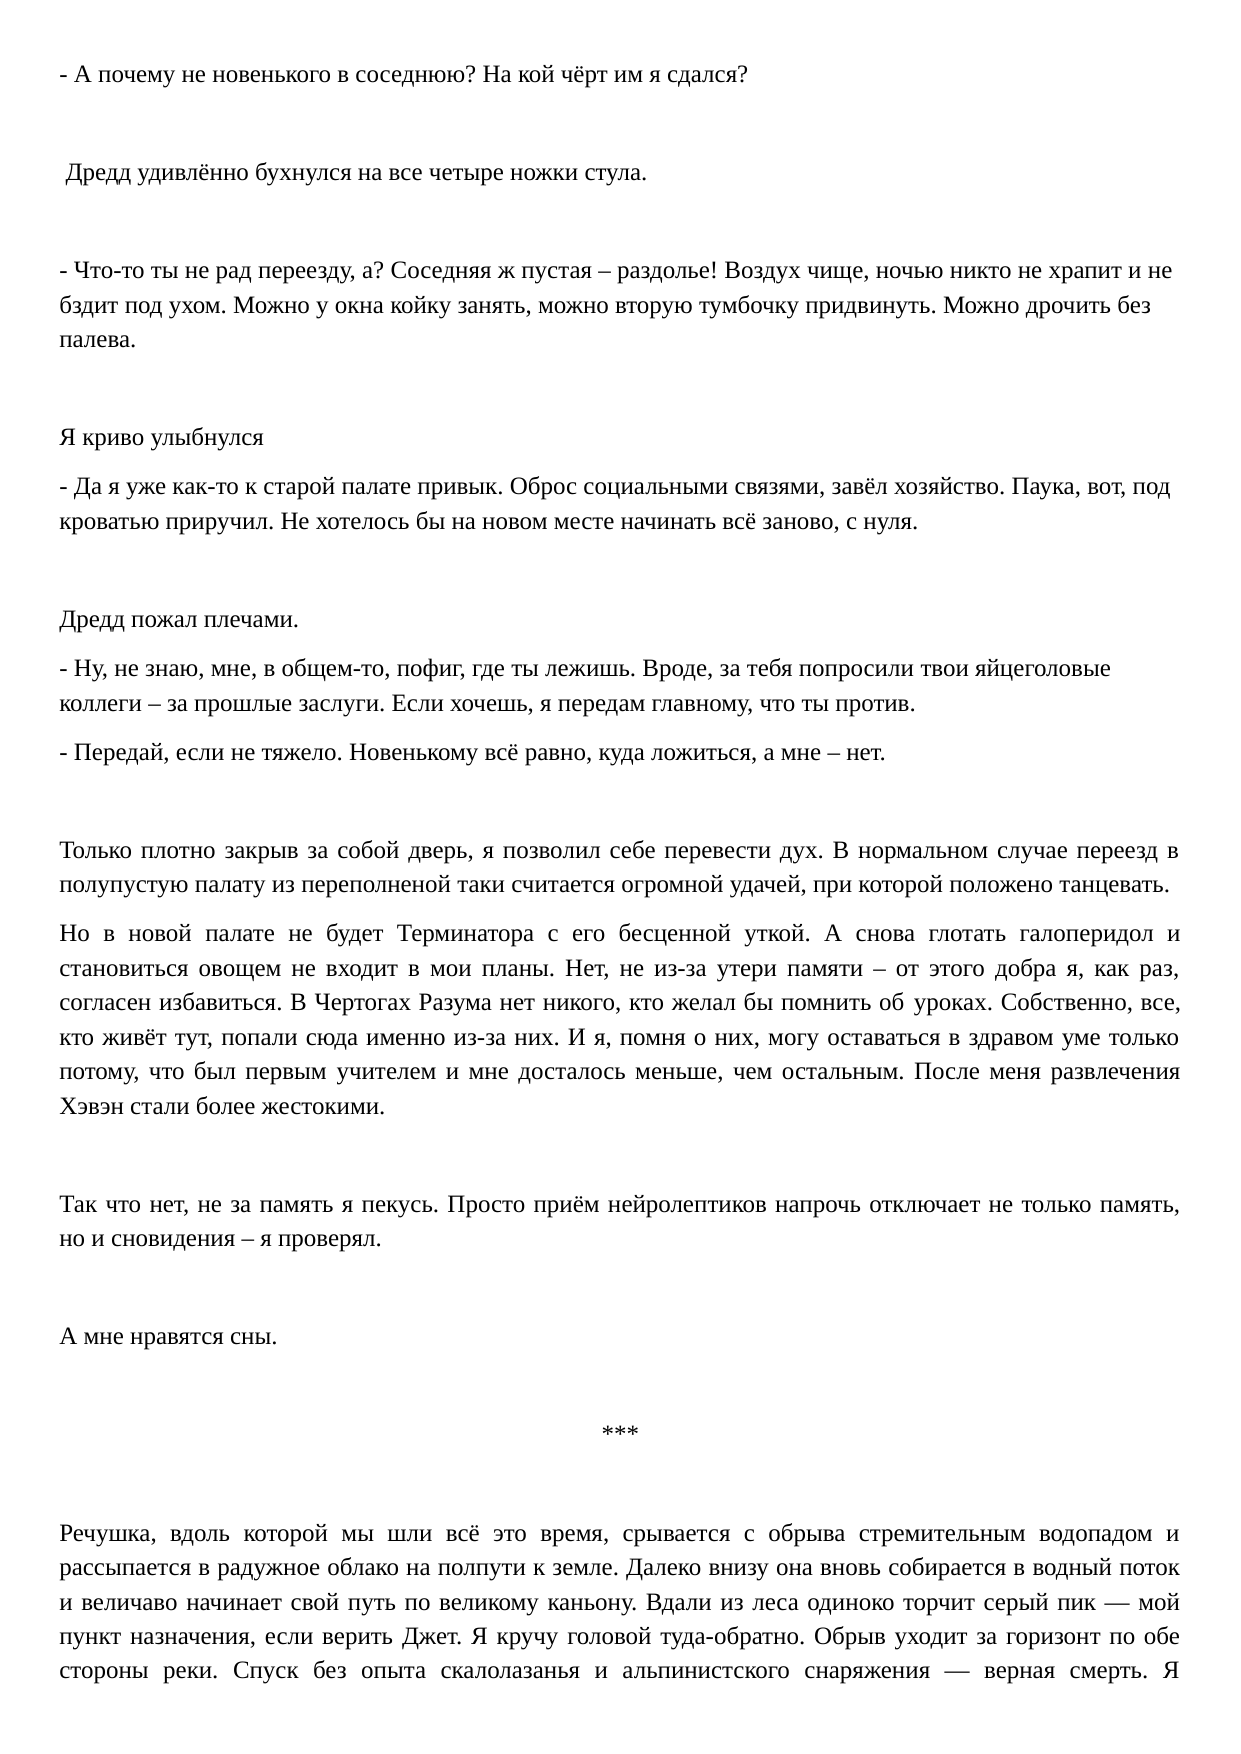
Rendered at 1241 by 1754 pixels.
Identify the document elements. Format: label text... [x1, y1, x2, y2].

text Дредд пожал плечами. [59, 604, 1181, 633]
text А мне нравятся сны. [59, 1321, 1181, 1350]
text *** [59, 1419, 1181, 1448]
text Я криво улыбнулся [59, 422, 1181, 451]
text Дредд удивлённо бухнулся на все четыре ножки стула. [59, 157, 1181, 186]
text - Да я уже как-то к старой палате привык. Оброс социальными связями, завёл хозяйство. Паука, вот, под кроватью приручил. Не хотелось бы на новом месте начинать всё заново, с нуля. [59, 471, 1181, 535]
text - Что-то ты не рад переезду, а? Соседняя ж пустая – раздолье! Воздух чище, ночью никто не храпит и не бздит под ухом. Можно у окна койку занять, можно вторую тумбочку придвинуть. Можно дрочить без палева. [59, 255, 1181, 353]
text Только плотно закрыв за собой дверь, я позволил себе перевести дух. В нормальном случае переезд в полупустую палату из переполненой таки считается огромной удачей, при которой положено танцевать. [59, 835, 1181, 898]
text - А почему не новенького в соседнюю? На кой чёрт им я сдался? [59, 59, 1181, 88]
text Так что нет, не за память я пекусь. Просто приём нейролептиков напрочь отключает не только память, но и сновидения – я проверял. [59, 1189, 1181, 1252]
text - Ну, не знаю, мне, в общем-то, пофиг, где ты лежишь. Вроде, за тебя попросили твои яйцеголовые коллеги – за прошлые заслуги. Если хочешь, я передам главному, что ты против. [59, 653, 1181, 716]
text - Передай, если не тяжело. Новенькому всё равно, куда ложиться, а мне – нет. [59, 737, 1181, 765]
text Речушка, вдоль которой мы шли всё это время, срывается с обрыва стремительным водопадом и рассыпается в радужное облако на полпути к земле. Далеко внизу она вновь собирается в водный поток и величаво начинает свой путь по великому каньону. Вдали из леса одиноко торчит серый пик — мой пункт назначения, если верить Джет. Я кручу головой туда-обратно. Обрыв уходит за горизонт по обе стороны реки. Спуск без опыта скалолазанья и альпинистского снаряжения — верная смерть. Я [59, 1518, 1181, 1684]
text Но в новой палате не будет Терминатора с его бесценной уткой. А снова глотать галоперидол и становиться овощем не входит в мои планы. Нет, не из-за утери памяти – от этого добра я, как раз, согласен избавиться. В Чертогах Разума нет никого, кто желал бы помнить об уроках. Собственно, все, кто живёт тут, попали сюда именно из-за них. И я, помня о них, могу оставаться в здравом уме только потому, что был первым учителем и мне досталось меньше, чем остальным. После меня развлечения Хэвэн стали более жестокими. [59, 918, 1181, 1119]
